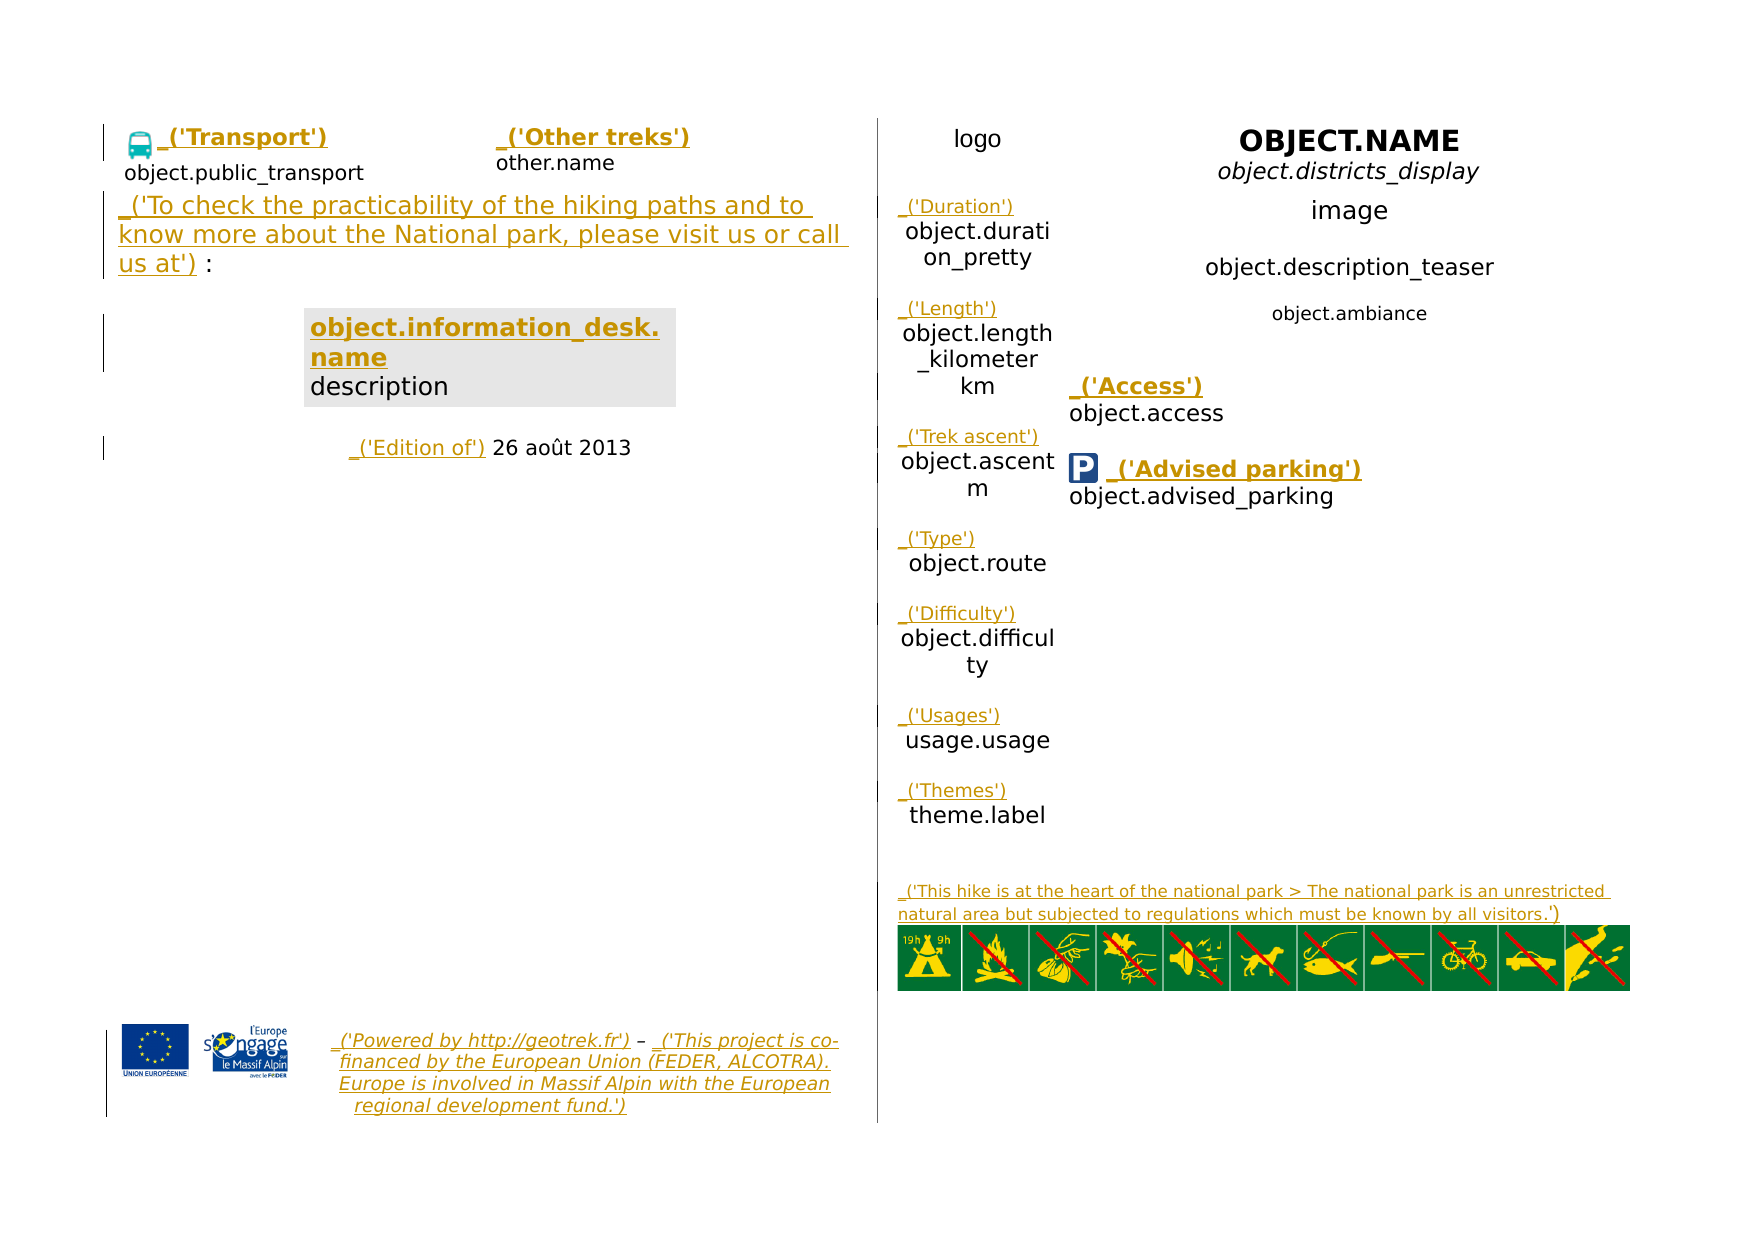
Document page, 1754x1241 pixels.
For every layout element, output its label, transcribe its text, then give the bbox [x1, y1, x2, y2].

picture [121, 1024, 189, 1077]
picture [897, 925, 1630, 991]
table_header logo [892, 118, 1063, 190]
text _('Powered by http://geotrek.fr') – _('This project is co-financed by the European Union (FEDER, ALCOTRA). Europe is involved in Massif Alpin with the European regional development fund.') [120, 1030, 862, 1117]
table_header object.information_desk.name description [304, 308, 676, 407]
table_header _('This hike is at the heart of the national park > The national park is an unrestricted natural area but subjected to regulations which must be known by all visitors.') [892, 876, 1636, 1009]
picture [123, 128, 157, 162]
table_cell _('Duration') object.duration_pretty _('Length') object.length_kilometer km _('Trek ascent') object.ascent m _('Type') object.route _('Difficulty') object.difficulty _('Usages') usage.usage _('Themes') theme.label [892, 190, 1063, 835]
table_cell image object.description_teaser object.ambiance _('Access') object.access _('Advised parking') object.advised_parking [1063, 190, 1636, 835]
picture [202, 1023, 289, 1079]
table_header object.name object.districts_display [1063, 118, 1636, 190]
table_header _('Transport') object.public_transport [118, 118, 490, 191]
text _('Edition of') 26 août 2013 [118, 436, 862, 460]
table_header _('Other treks') other.name [490, 118, 862, 191]
picture [1068, 453, 1098, 483]
text _('To check the practicability of the hiking paths and to know more about the National park, please visit us or call us at') : [118, 191, 862, 279]
